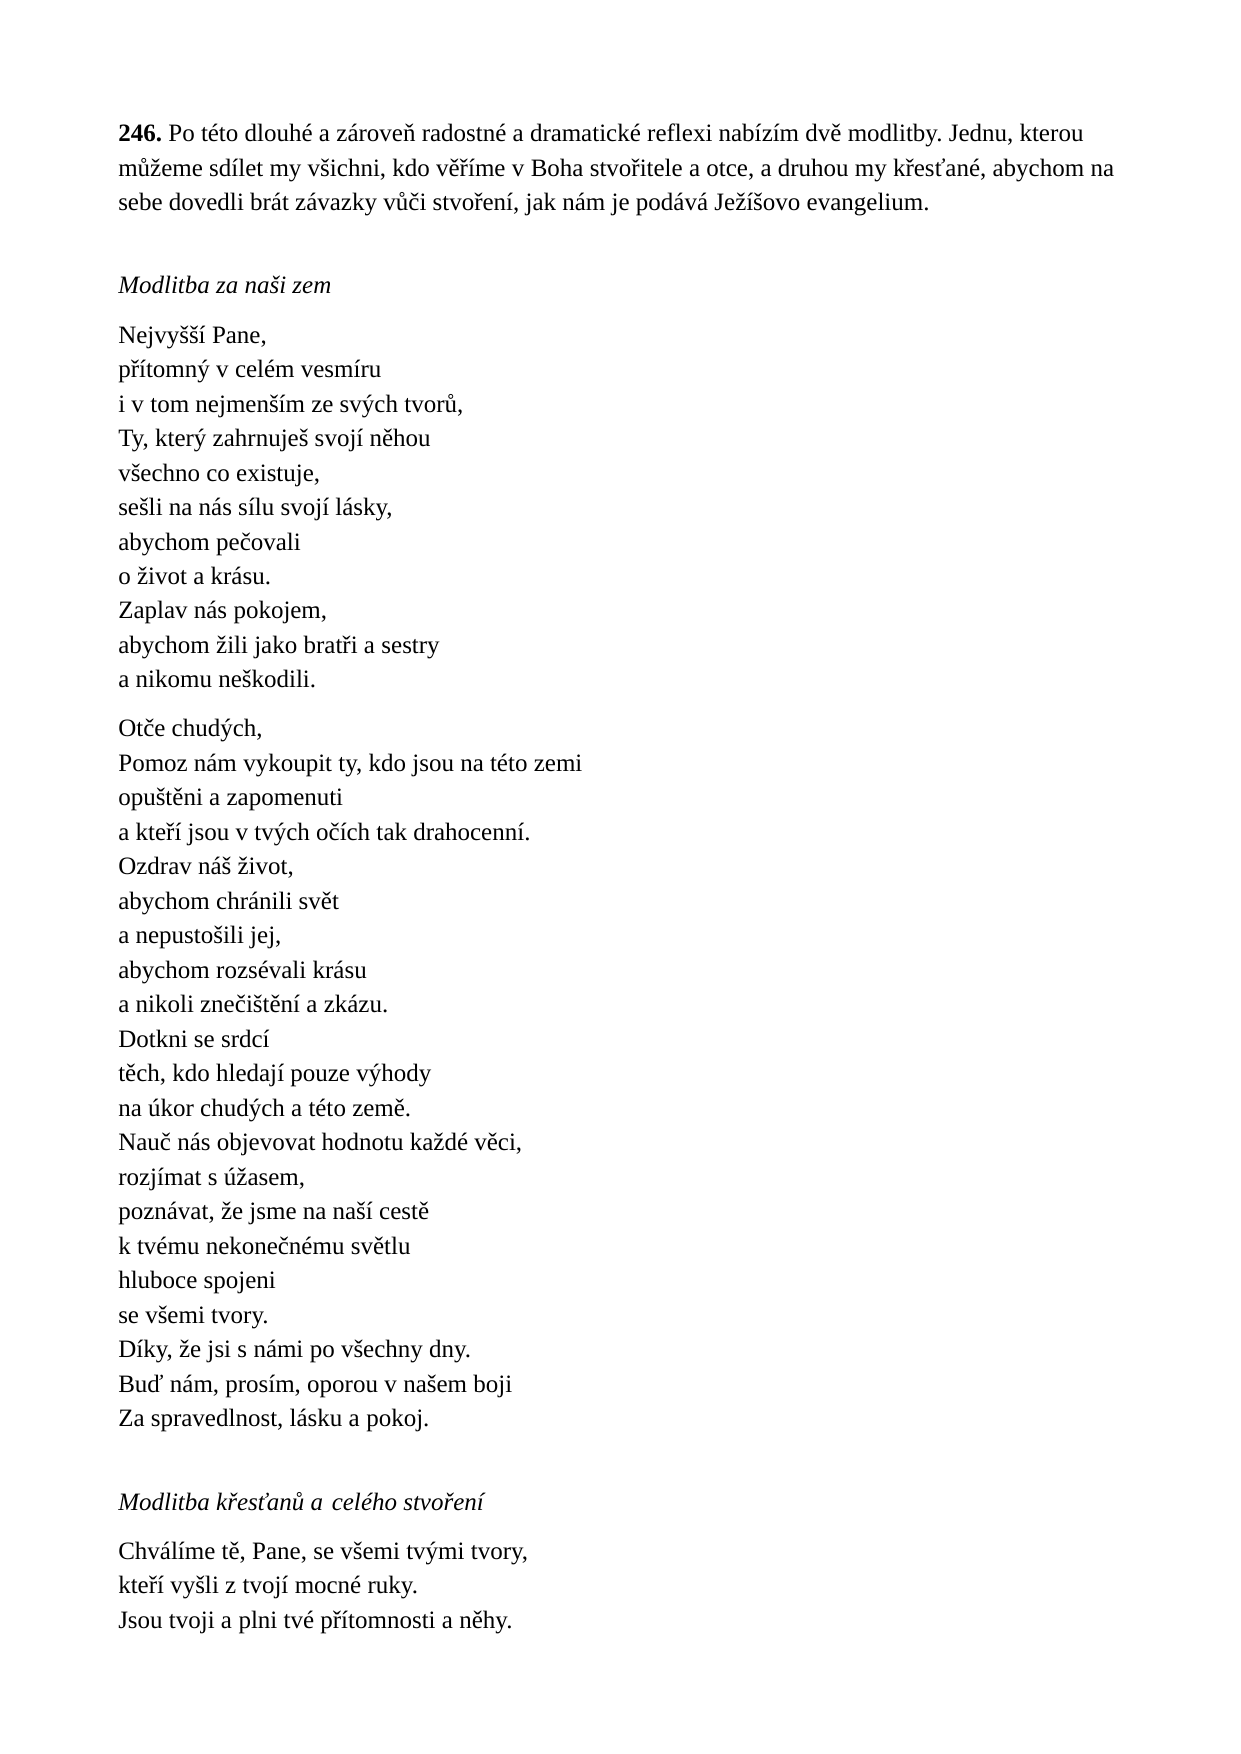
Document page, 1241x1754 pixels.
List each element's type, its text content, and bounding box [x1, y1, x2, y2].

text Nejvyšší Pane, přítomný v celém vesmíru i v tom nejmenším ze svých tvorů, Ty, který zahrnuješ svojí něhou všechno co existuje, sešli na nás sílu svojí lásky, abychom pečovali o život a krásu. Zaplav nás pokojem, abychom žili jako bratři a sestry a nikomu neškodili. [118, 320, 1122, 693]
text Modlitba křesťanů a celého stvoření [118, 1487, 1122, 1515]
text 246. Po této dlouhé a zároveň radostné a dramatické reflexi nabízím dvě modlitby. Jednu, kterou můžeme sdílet my všichni, kdo věříme v Boha stvořitele a otce, a druhou my křesťané, abychom na sebe dovedli brát závazky vůči stvoření, jak nám je podává Ježíšovo evangelium. [118, 118, 1122, 250]
text Chválíme tě, Pane, se všemi tvými tvory, kteří vyšli z tvojí mocné ruky. Jsou tvoji a plni tvé přítomnosti a něhy. [118, 1536, 1122, 1633]
text Otče chudých, Pomoz nám vykoupit ty, kdo jsou na této zemi opuštěni a zapomenuti a kteří jsou v tvých očích tak drahocenní. Ozdrav náš život, abychom chránili svět a nepustošili jej, abychom rozsévali krásu a nikoli znečištění a zkázu. Dotkni se srdcí těch, kdo hledají pouze výhody na úkor chudých a této země. Nauč nás objevovat hodnotu každé věci, rozjímat s úžasem, poznávat, že jsme na naší cestě k tvému nekonečnému světlu hluboce spojeni se všemi tvory. Díky, že jsi s námi po všechny dny. Buď nám, prosím, oporou v našem boji Za spravedlnost, lásku a pokoj. [118, 713, 1122, 1466]
text Modlitba za naši zem [118, 271, 1122, 299]
